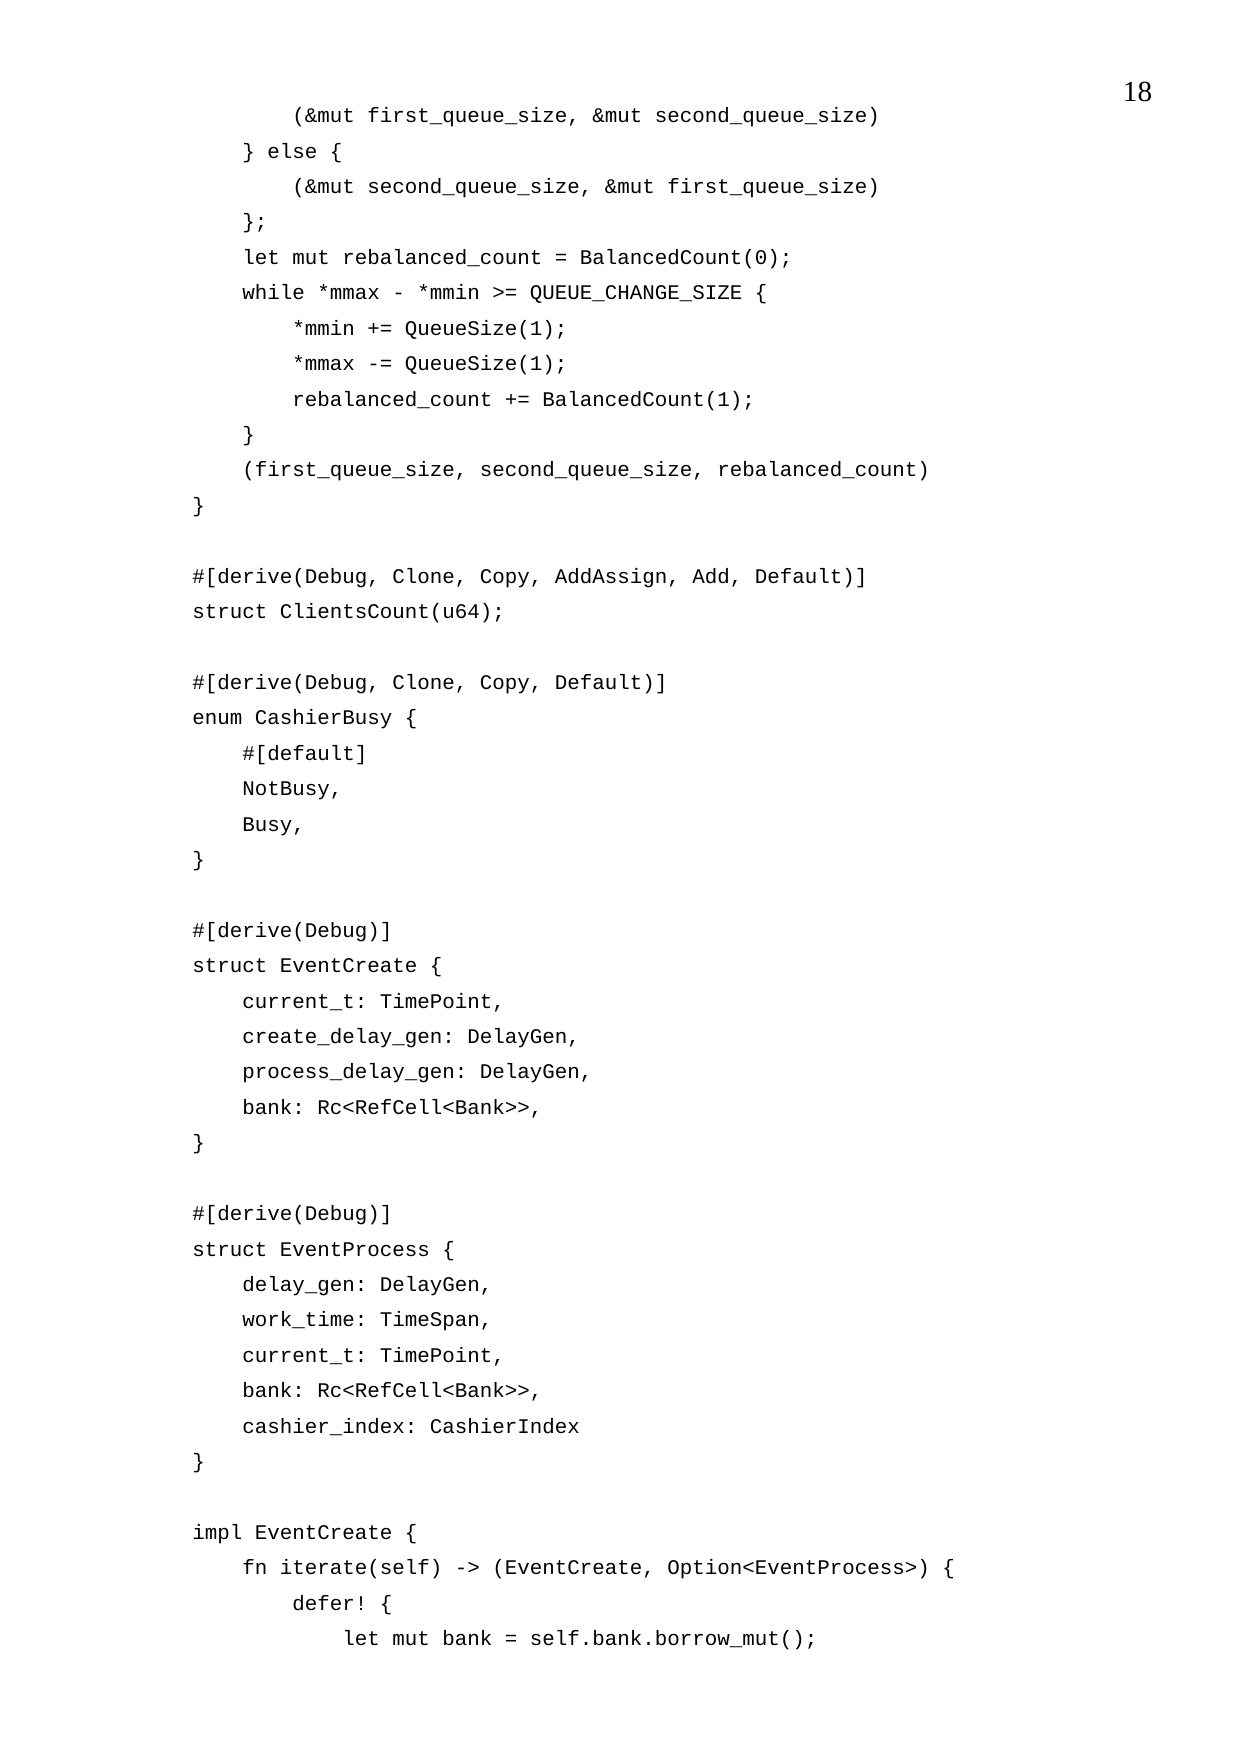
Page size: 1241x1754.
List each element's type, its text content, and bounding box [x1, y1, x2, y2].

text (&mut second_queue_size, &mut first_queue_size) [118, 176, 1122, 200]
text } [118, 849, 1122, 873]
text } [118, 1451, 1122, 1475]
text (first_queue_size, second_queue_size, rebalanced_count) [118, 459, 1122, 483]
text struct EventProcess { [118, 1238, 1122, 1262]
text } [118, 495, 1122, 518]
text while *mmax - *mmin >= QUEUE_CHANGE_SIZE { [118, 282, 1122, 306]
text (&mut first_queue_size, &mut second_queue_size) [118, 105, 1122, 129]
text current_t: TimePoint, [118, 991, 1122, 1014]
text }; [118, 211, 1122, 235]
text rebalanced_count += BalancedCount(1); [118, 388, 1122, 412]
text #[derive(Debug, Clone, Copy, Default)] [118, 672, 1122, 696]
text fn iterate(self) -> (EventCreate, Option<EventProcess>) { [118, 1557, 1122, 1581]
text bank: Rc<RefCell<Bank>>, [118, 1097, 1122, 1121]
text } [118, 424, 1122, 448]
text enum CashierBusy { [118, 707, 1122, 731]
text struct EventCreate { [118, 955, 1122, 979]
text #[derive(Debug)] [118, 1203, 1122, 1227]
text *mmax -= QueueSize(1); [118, 353, 1122, 377]
text #[derive(Debug)] [118, 920, 1122, 943]
text bank: Rc<RefCell<Bank>>, [118, 1380, 1122, 1404]
text NotBusy, [118, 778, 1122, 802]
text defer! { [118, 1593, 1122, 1616]
text Busy, [118, 813, 1122, 837]
text current_t: TimePoint, [118, 1345, 1122, 1368]
text work_time: TimeSpan, [118, 1309, 1122, 1333]
text struct ClientsCount(u64); [118, 601, 1122, 625]
text #[default] [118, 743, 1122, 766]
text delay_gen: DelayGen, [118, 1274, 1122, 1298]
text #[derive(Debug, Clone, Copy, AddAssign, Add, Default)] [118, 566, 1122, 589]
text let mut bank = self.bank.borrow_mut(); [118, 1628, 1122, 1652]
text impl EventCreate { [118, 1522, 1122, 1546]
text let mut rebalanced_count = BalancedCount(0); [118, 247, 1122, 271]
text create_delay_gen: DelayGen, [118, 1026, 1122, 1050]
text } [118, 1132, 1122, 1156]
text *mmin += QueueSize(1); [118, 318, 1122, 341]
text } else { [118, 141, 1122, 164]
text process_delay_gen: DelayGen, [118, 1061, 1122, 1085]
text cashier_index: CashierIndex [118, 1416, 1122, 1439]
